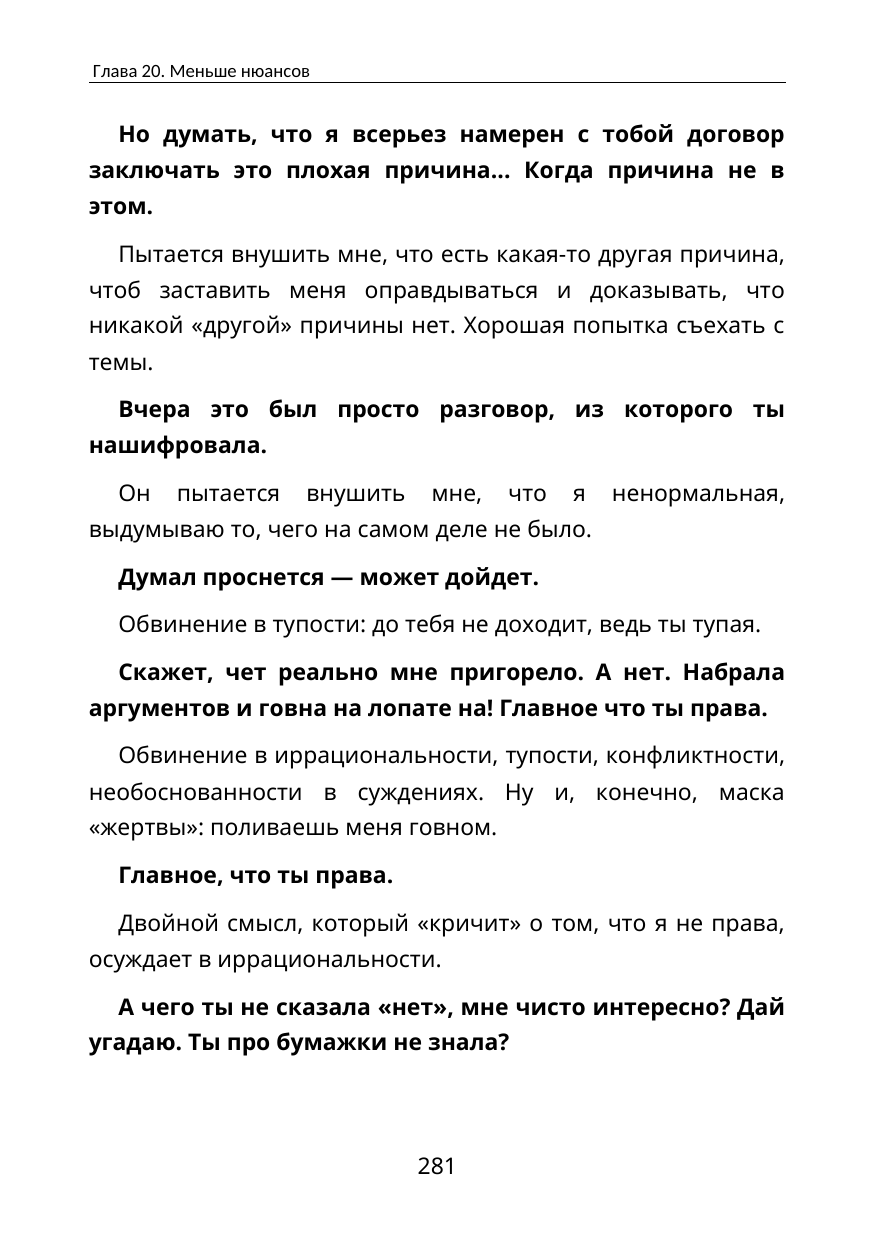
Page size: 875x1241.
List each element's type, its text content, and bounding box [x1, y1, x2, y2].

text Он пытается внушить мне, что я ненормальная, выдумываю то, чего на самом деле не было. [88, 477, 786, 544]
text Скажет, чет реально мне пригорело. А нет. Набрала аргументов и говна на лопате на! Главное что ты права. [88, 656, 786, 723]
text Главное, что ты права. [88, 859, 786, 890]
text Думал проснется — может дойдет. [88, 560, 786, 592]
text Двойной смысл, который «кричит» о том, что я не права, осуждает в иррациональности. [88, 907, 786, 974]
text Вчера это был просто разговор, из которого ты нашифровала. [88, 393, 786, 460]
text Но думать, что я всерьез намерен с тобой договор заключать это плохая причина... Когда причина не в этом. [88, 118, 786, 221]
text Обвинение в иррациональности, тупости, конфликтности, необоснованности в суждениях. Ну и, конечно, маска «жертвы»: поливаешь меня говном. [88, 739, 786, 843]
text Обвинение в тупости: до тебя не доходит, ведь ты тупая. [88, 608, 786, 639]
text Пытается внушить мне, что есть какая-то другая причина, чтоб заставить меня оправдываться и доказывать, что никакой «другой» причины нет. Хорошая попытка съехать с темы. [88, 238, 786, 377]
text А чего ты не сказала «нет», мне чисто интересно? Дай угадаю. Ты про бумажки не знала? [88, 990, 786, 1058]
